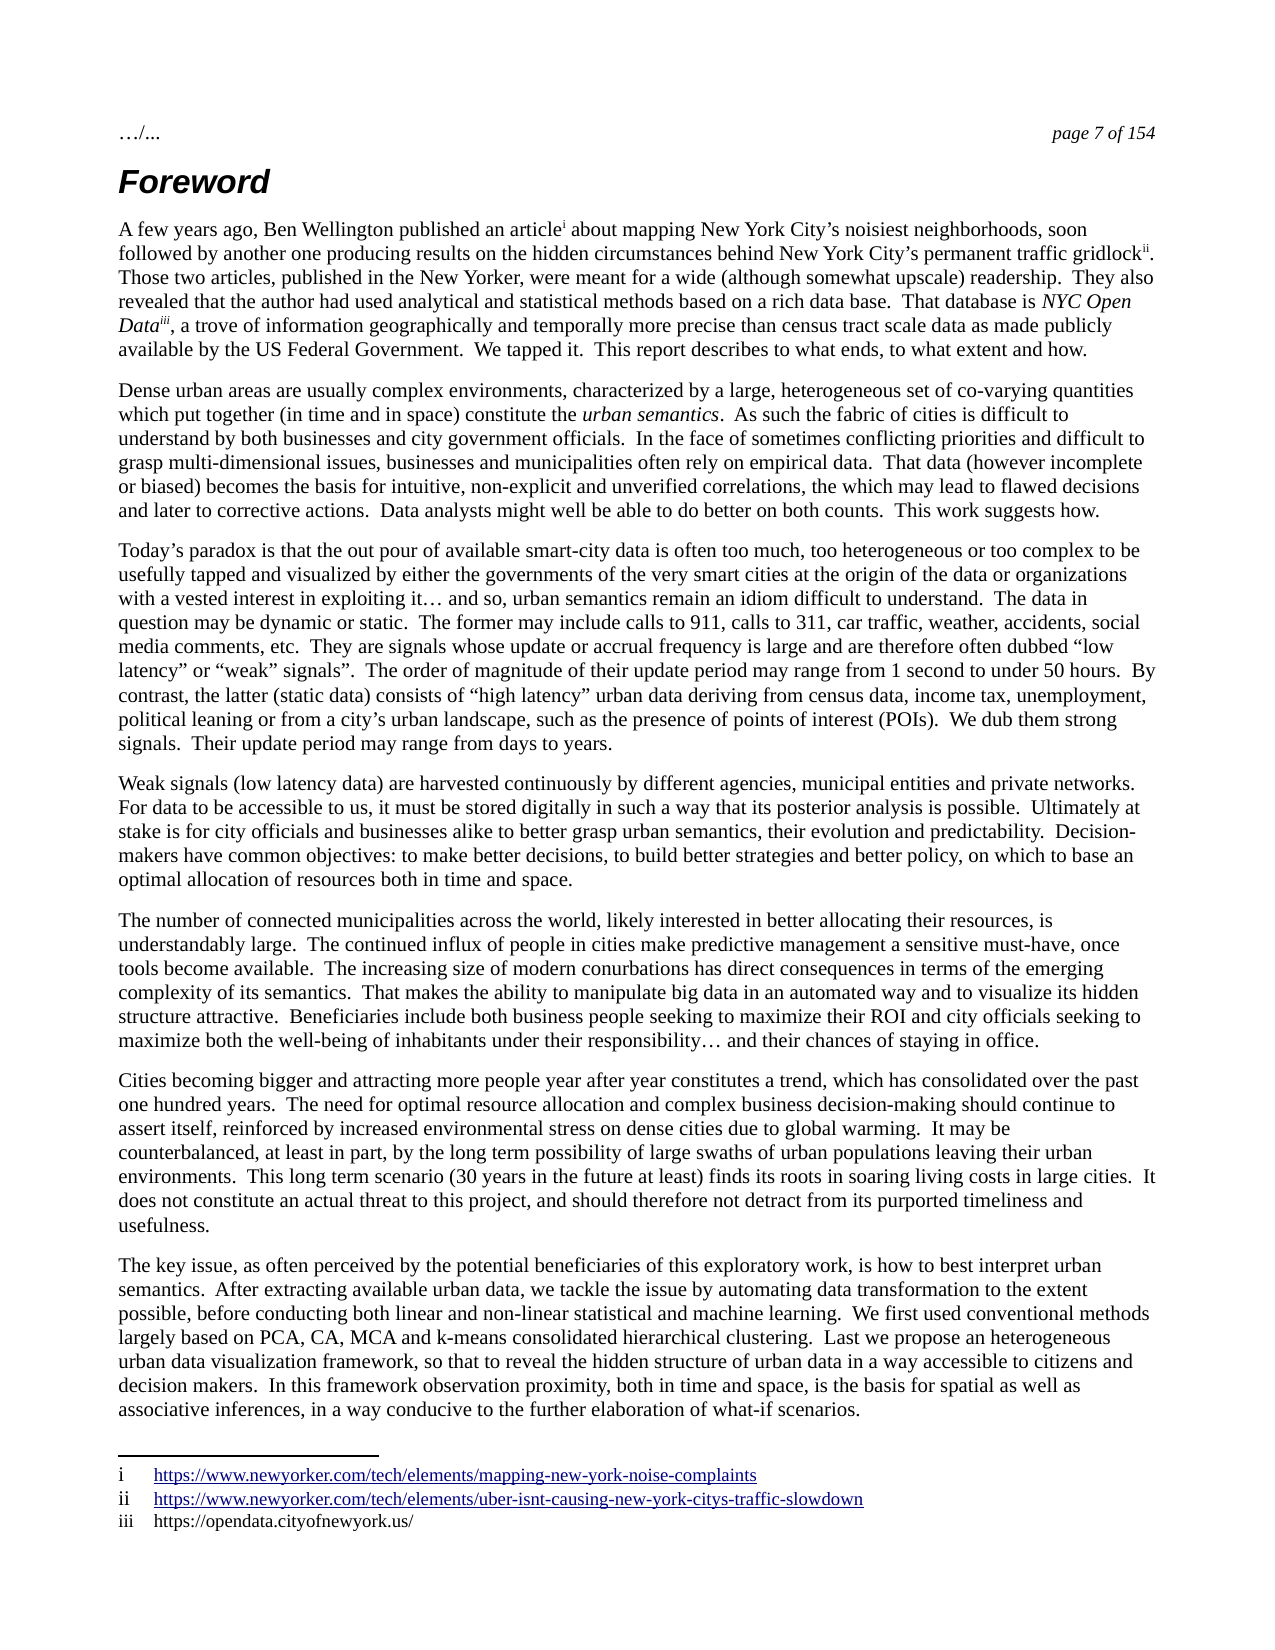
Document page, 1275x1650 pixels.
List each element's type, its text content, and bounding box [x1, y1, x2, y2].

text The key issue, as often perceived by the potential beneficiaries of this exploratory work, is how to best interpret urban semantics. After extracting available urban data, we tackle the issue by automating data transformation to the extent possible, before conducting both linear and non-linear statistical and machine learning. We first used conventional methods largely based on PCA, CA, MCA and k-means consolidated hierarchical clustering. Last we propose an heterogeneous urban data visualization framework, so that to reveal the hidden structure of urban data in a way accessible to citizens and decision makers. In this framework observation proximity, both in time and space, is the basis for spatial as well as associative inferences, in a way conducive to the further elaboration of what-if scenarios. [118, 1253, 1157, 1421]
text The number of connected municipalities across the world, likely interested in better allocating their resources, is understandably large. The continued influx of people in cities make predictive management a sensitive must-have, once tools become available. The increasing size of modern conurbations has direct consequences in terms of the emerging complexity of its semantics. That makes the ability to manipulate big data in an automated way and to visualize its hidden structure attractive. Beneficiaries include both business people seeking to maximize their ROI and city officials seeking to maximize both the well-being of inhabitants under their responsibility… and their chances of staying in office. [118, 907, 1157, 1052]
text https://opendata.cityofnewyork.us/ [118, 1510, 1157, 1532]
text Weak signals (low latency data) are harvested continuously by different agencies, municipal entities and private networks. For data to be accessible to us, it must be stored digitally in such a way that its posterior analysis is possible. Ultimately at stake is for city officials and businesses alike to better grasp urban semantics, their evolution and predictability. Decision-makers have common objectives: to make better decisions, to build better strategies and better policy, on which to base an optimal allocation of resources both in time and space. [118, 771, 1157, 891]
text Today’s paradox is that the out pour of available smart-city data is often too much, too heterogeneous or too complex to be usefully tapped and visualized by either the governments of the very smart cities at the origin of the data or organizations with a vested interest in exploiting it… and so, urban semantics remain an idiom difficult to understand. The data in question may be dynamic or static. The former may include calls to 911, calls to 311, car traffic, weather, accidents, social media comments, etc. They are signals whose update or accrual frequency is large and are therefore often dubbed “low latency” or “weak” signals”. The order of magnitude of their update period may range from 1 second to under 50 hours. By contrast, the latter (static data) consists of “high latency” urban data deriving from census data, income tax, unemployment, political leaning or from a city’s urban landscape, such as the presence of points of interest (POIs). We dub them strong signals. Their update period may range from days to years. [118, 538, 1157, 755]
text https://www.newyorker.com/tech/elements/uber-isnt-causing-new-york-citys-traffic-slowdown [118, 1486, 1157, 1510]
subtitle Foreword [118, 162, 1157, 201]
text Cities becoming bigger and attracting more people year after year constitutes a trend, which has consolidated over the past one hundred years. The need for optimal resource allocation and complex business decision-making should continue to assert itself, reinforced by increased environmental stress on dense cities due to global warming. It may be counterbalanced, at least in part, by the long term possibility of large swaths of urban populations leaving their urban environments. This long term scenario (30 years in the future at least) finds its roots in soaring living costs in large cities. It does not constitute an actual threat to this project, and should therefore not detract from its purported timeliness and usefulness. [118, 1068, 1157, 1237]
text https://www.newyorker.com/tech/elements/mapping-new-york-noise-complaints [118, 1462, 1157, 1486]
text Dense urban areas are usually complex environments, characterized by a large, heterogeneous set of co-varying quantities which put together (in time and in space) constitute the urban semantics. As such the fabric of cities is difficult to understand by both businesses and city government officials. In the face of sometimes conflicting priorities and difficult to grasp multi-dimensional issues, businesses and municipalities often rely on empirical data. That data (however incomplete or biased) becomes the basis for intuitive, non-explicit and unverified correlations, the which may lead to flawed decisions and later to corrective actions. Data analysts might well be able to do better on both counts. This work suggests how. [118, 377, 1157, 522]
text A few years ago, Ben Wellington published an article about mapping New York City’s noisiest neighborhoods, soon followed by another one producing results on the hidden circumstances behind New York City’s permanent traffic gridlock. Those two articles, published in the New Yorker, were meant for a wide (although somewhat upscale) readership. They also revealed that the author had used analytical and statistical methods based on a rich data base. That database is NYC Open Data, a trove of information geographically and temporally more precise than census tract scale data as made publicly available by the US Federal Government. We tapped it. This report describes to what ends, to what extent and how. [118, 217, 1157, 361]
